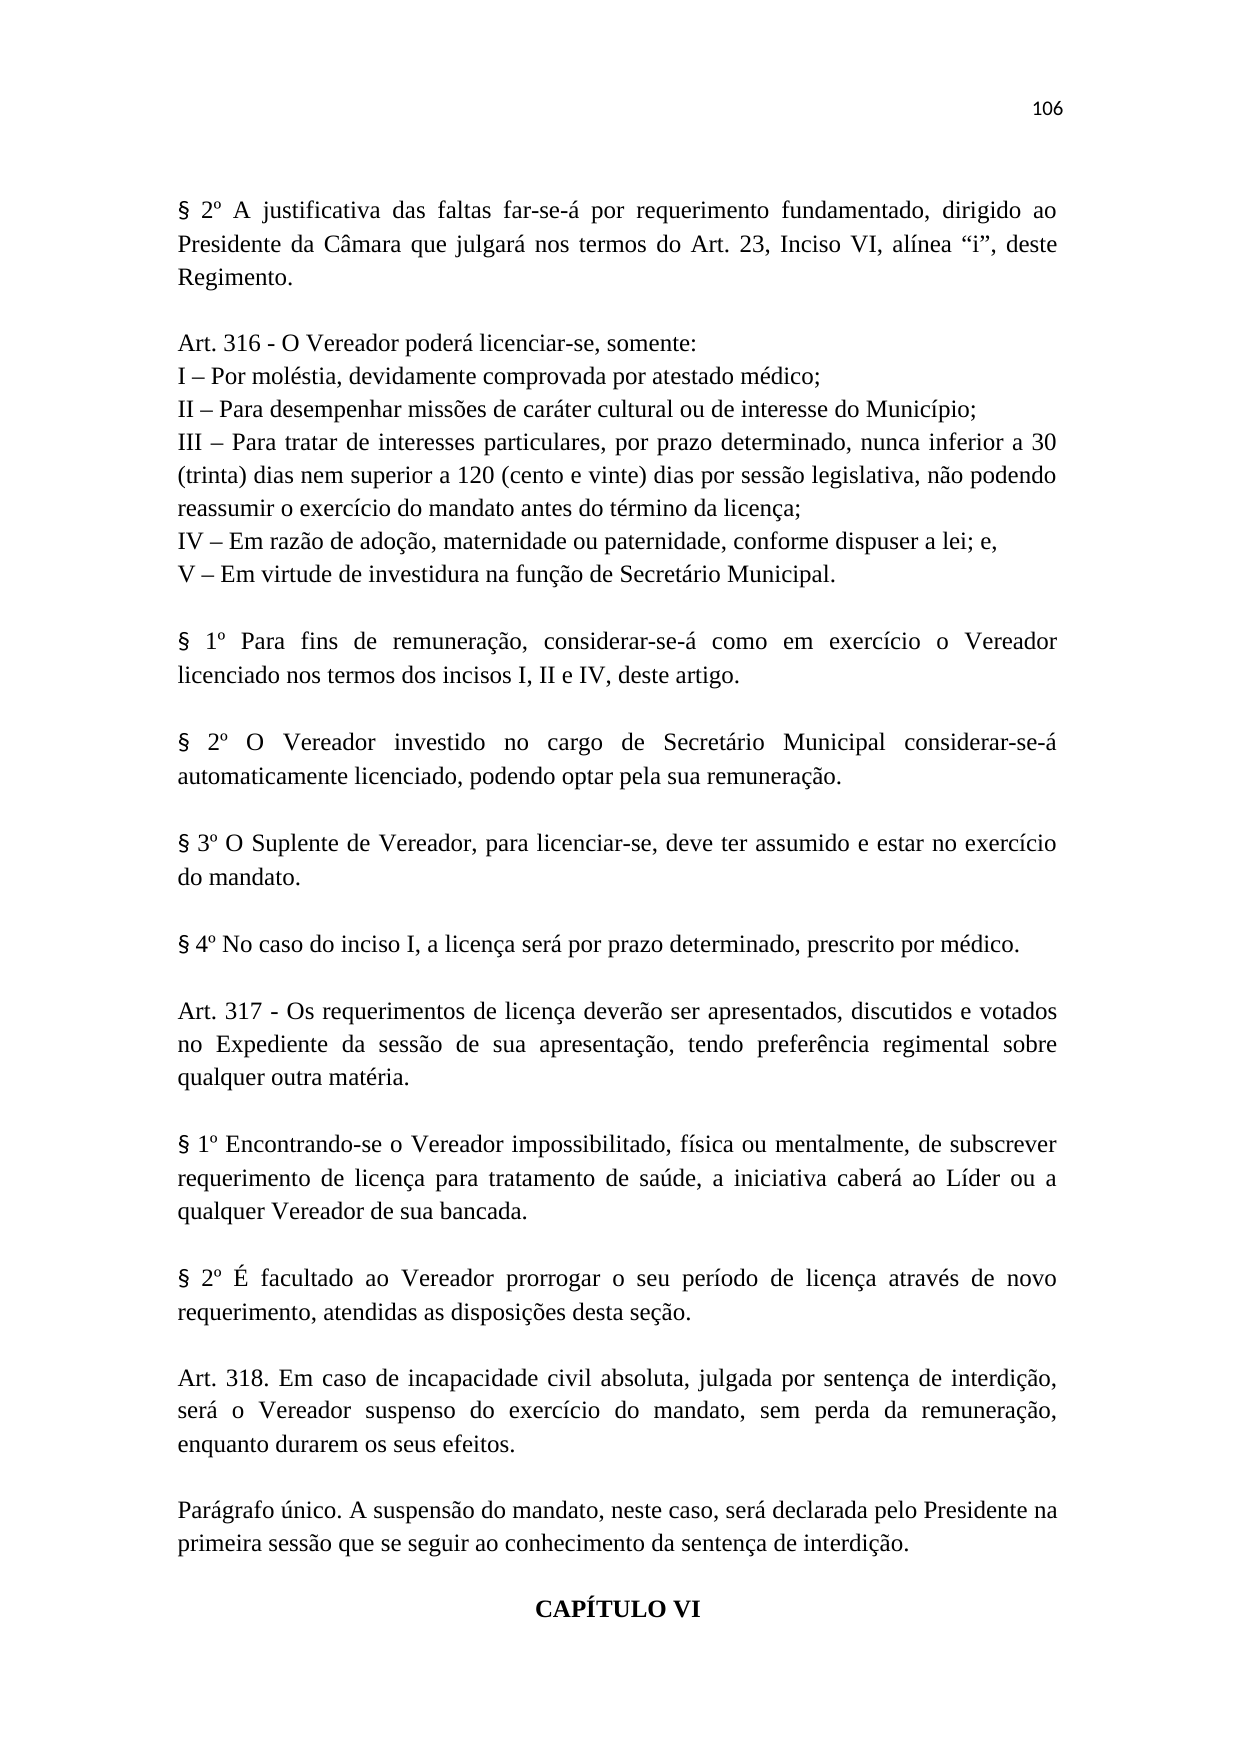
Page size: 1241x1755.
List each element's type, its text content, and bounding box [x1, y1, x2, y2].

text § 1º Para fins de remuneração, considerar-se-á como em exercício o Vereador licenciado nos termos dos incisos I, II e IV, deste artigo. [177, 625, 1058, 689]
text V – Em virtude de investidura na função de Secretário Municipal. [177, 559, 1058, 588]
text Parágrafo único. A suspensão do mandato, neste caso, será declarada pelo Presidente na primeira sessão que se seguir ao conhecimento da sentença de interdição. [177, 1495, 1058, 1556]
text § 1º Encontrando-se o Vereador impossibilitado, física ou mentalmente, de subscrever requerimento de licença para tratamento de saúde, a iniciativa caberá ao Líder ou a qualquer Vereador de sua bancada. [177, 1128, 1058, 1224]
text CAPÍTULO VI [177, 1594, 1058, 1622]
text § 2º A justificativa das faltas far-se-á por requerimento fundamentado, dirigido ao Presidente da Câmara que julgará nos termos do Art. 23, Inciso VI, alínea “i”, deste Regimento. [177, 194, 1058, 291]
text IV – Em razão de adoção, maternidade ou paternidade, conforme dispuser a lei; e, [177, 526, 1058, 555]
text § 4º No caso do inciso I, a licença será por prazo determinado, prescrito por médico. [177, 928, 1058, 958]
text Art. 318. Em caso de incapacidade civil absoluta, julgada por sentença de interdição, será o Vereador suspenso do exercício do mandato, sem perda da remuneração, enquanto durarem os seus efeitos. [177, 1363, 1058, 1457]
text Art. 317 - Os requerimentos de licença deverão ser apresentados, discutidos e votados no Expediente da sessão de sua apresentação, tendo preferência regimental sobre qualquer outra matéria. [177, 996, 1058, 1091]
text § 2º É facultado ao Vereador prorrogar o seu período de licença através de novo requerimento, atendidas as disposições desta seção. [177, 1262, 1058, 1325]
text II – Para desempenhar missões de caráter cultural ou de interesse do Município; [177, 394, 1058, 423]
text § 2º O Vereador investido no cargo de Secretário Municipal considerar-se-á automaticamente licenciado, podendo optar pela sua remuneração. [177, 726, 1058, 790]
text III – Para tratar de interesses particulares, por prazo determinado, nunca inferior a 30 (trinta) dias nem superior a 120 (cento e vinte) dias por sessão legislativa, não podendo reassumir o exercício do mandato antes do término da licença; [177, 427, 1058, 522]
text § 3º O Suplente de Vereador, para licenciar-se, deve ter assumido e estar no exercício do mandato. [177, 827, 1058, 891]
text Art. 316 - O Vereador poderá licenciar-se, somente: [177, 328, 1058, 357]
text I – Por moléstia, devidamente comprovada por atestado médico; [177, 361, 1058, 390]
